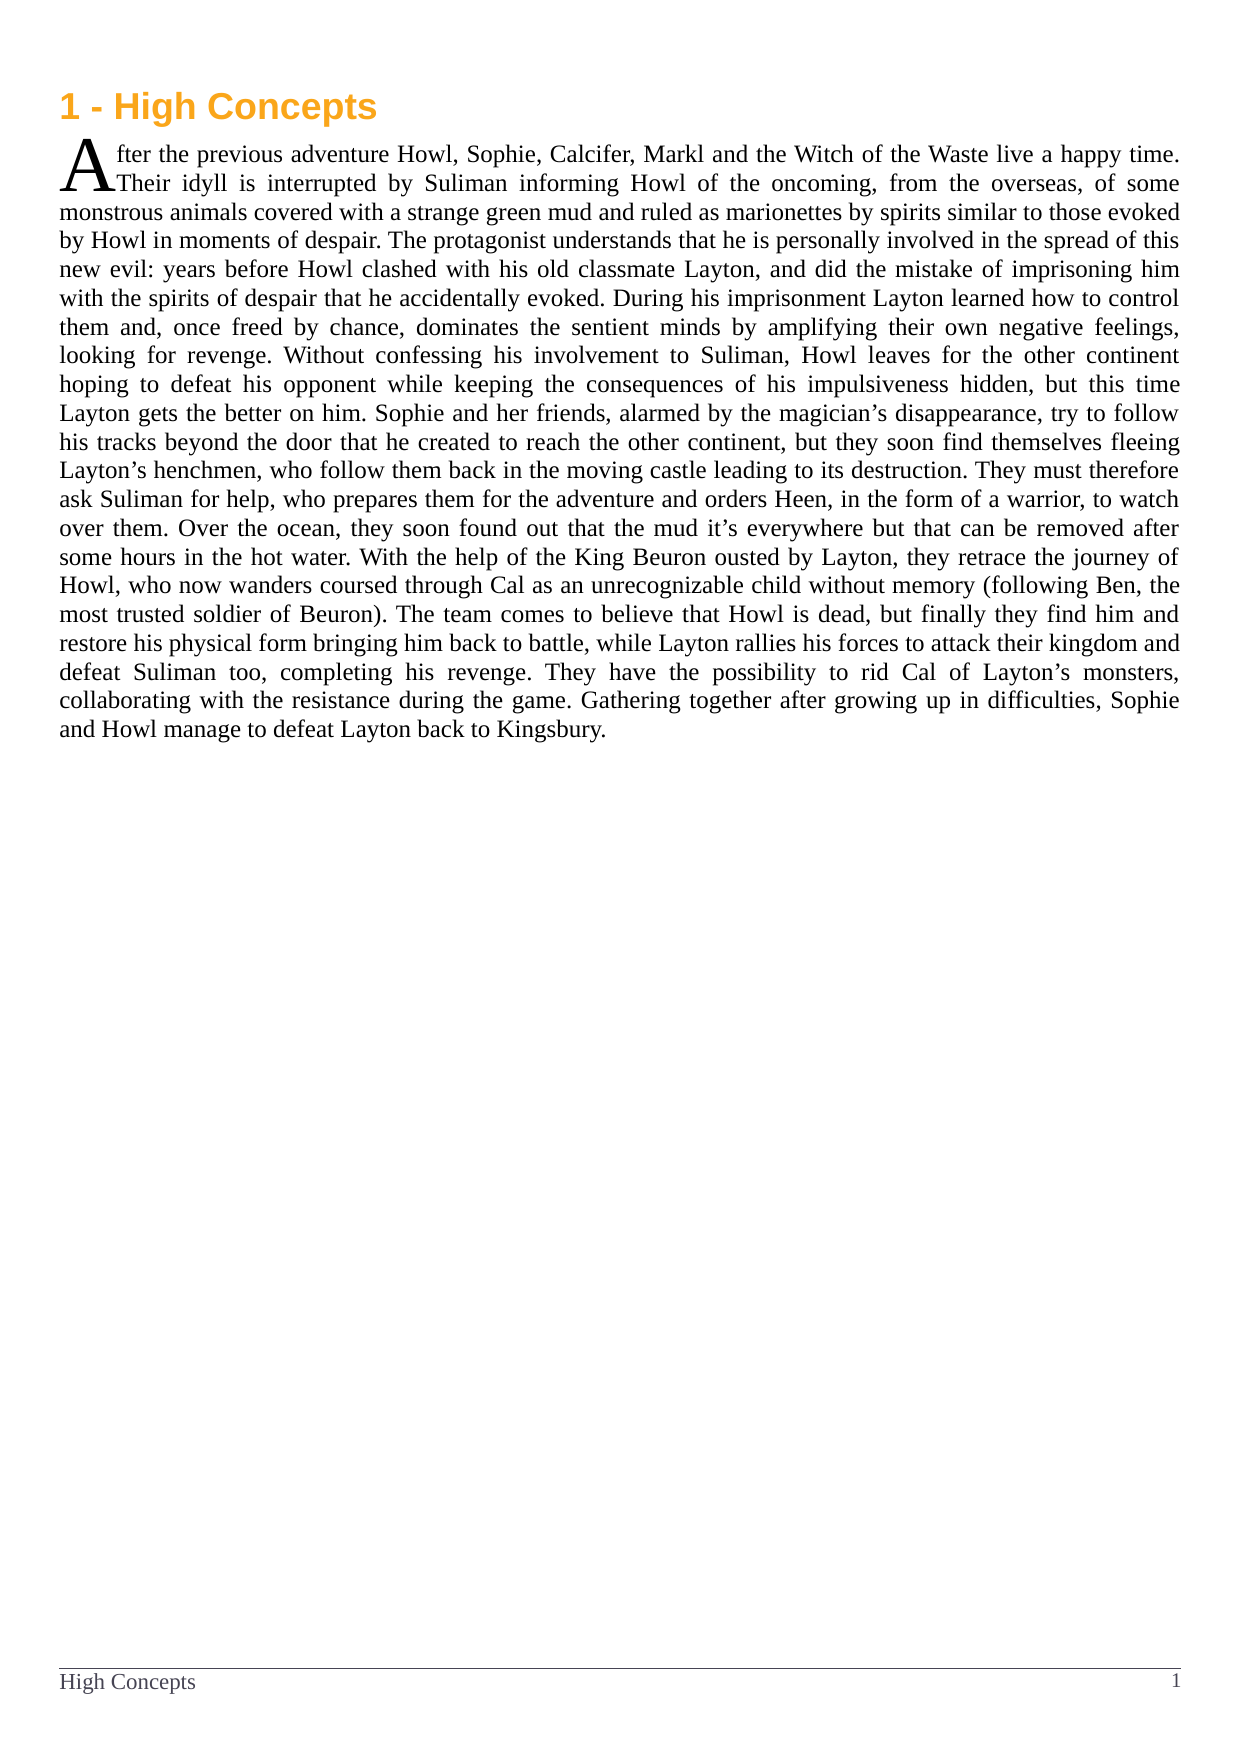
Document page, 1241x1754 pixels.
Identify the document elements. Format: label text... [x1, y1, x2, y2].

text After the previous adventure Howl, Sophie, Calcifer, Markl and the Witch of the Waste live a happy time. Their idyll is interrupted by Suliman informing Howl of the oncoming, from the overseas, of some monstrous animals covered with a strange green mud and ruled as marionettes by spirits similar to those evoked by Howl in moments of despair. The protagonist understands that he is personally involved in the spread of this new evil: years before Howl clashed with his old classmate Layton, and did the mistake of imprisoning him with the spirits of despair that he accidentally evoked. During his imprisonment Layton learned how to control them and, once freed by chance, dominates the sentient minds by amplifying their own negative feelings, looking for revenge. Without confessing his involvement to Suliman, Howl leaves for the other continent hoping to defeat his opponent while keeping the consequences of his impulsiveness hidden, but this time Layton gets the better on him. Sophie and her friends, alarmed by the magician’s disappearance, try to follow his tracks beyond the door that he created to reach the other continent, but they soon find themselves fleeing Layton’s henchmen, who follow them back in the moving castle leading to its destruction. They must therefore ask Suliman for help, who prepares them for the adventure and orders Heen, in the form of a warrior, to watch over them. Over the ocean, they soon found out that the mud it’s everywhere but that can be removed after some hours in the hot water. With the help of the King Beuron ousted by Layton, they retrace the journey of Howl, who now wanders coursed through Cal as an unrecognizable child without memory (following Ben, the most trusted soldier of Beuron). The team comes to believe that Howl is dead, but finally they find him and restore his physical form bringing him back to battle, while Layton rallies his forces to attack their kingdom and defeat Suliman too, completing his revenge. They have the possibility to rid Cal of Layton’s monsters, collaborating with the resistance during the game. Gathering together after growing up in difficulties, Sophie and Howl manage to defeat Layton back to Kingsbury. [59, 139, 1181, 743]
subtitle High Concepts [59, 84, 1181, 127]
